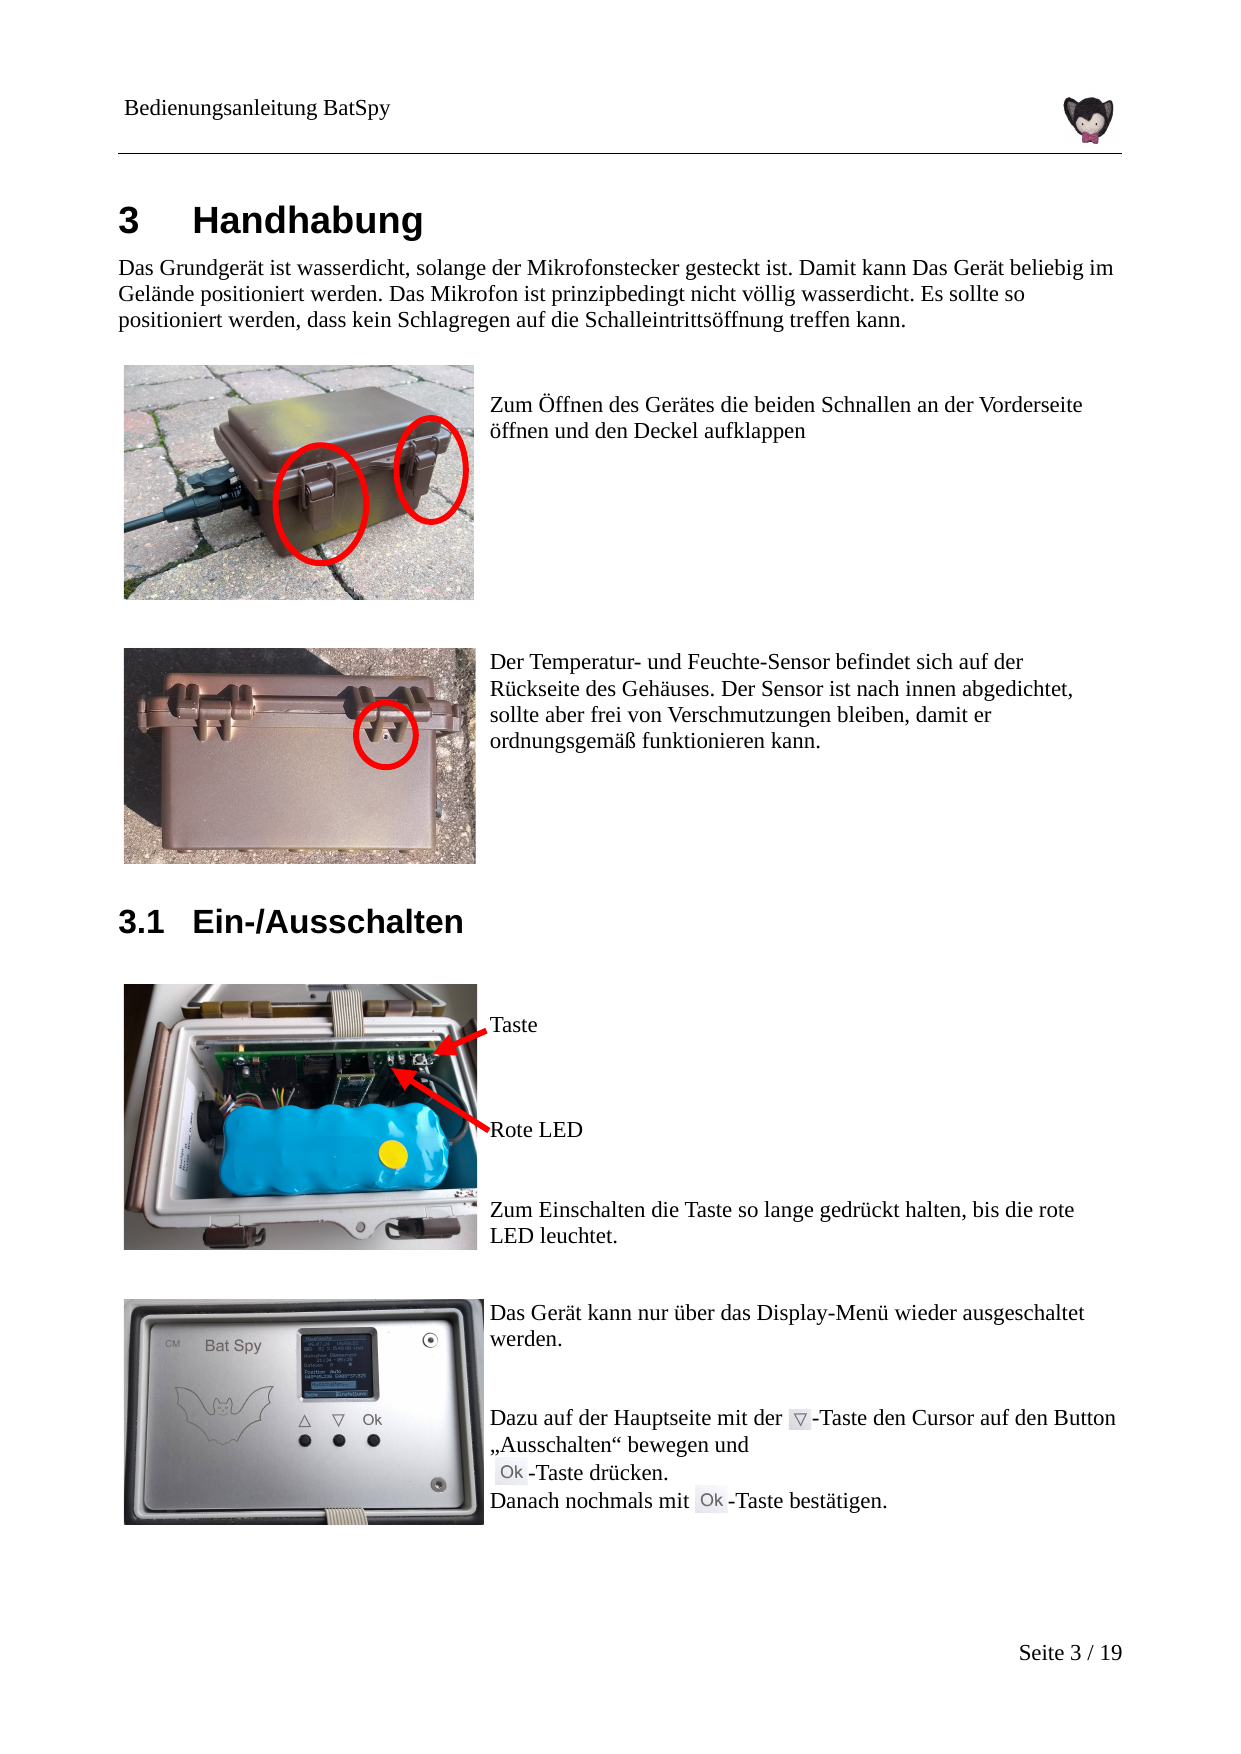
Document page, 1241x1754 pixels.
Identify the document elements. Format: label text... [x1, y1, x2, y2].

subtitle Handhabung [118, 198, 1122, 241]
table_header Taste Rote LED Zum Einschalten die Taste so lange gedrückt halten, bis die rote LED leuchtet. [484, 979, 1123, 1256]
picture [449, 1119, 478, 1164]
table_cell [118, 643, 484, 869]
table_cell [484, 605, 1123, 643]
table_cell Der Temperatur- und Feuchte-Sensor befindet sich auf der Rückseite des Gehäuses. Der Sensor ist nach innen abgedichtet, sollte aber frei von Verschmutzungen bleiben, damit er ordnungsgemäß funktionieren kann. [484, 643, 1123, 869]
subtitle Ein-/Ausschalten [118, 902, 1122, 940]
table_header [478, 1036, 484, 1123]
picture [1061, 90, 1119, 149]
table_cell [118, 1293, 484, 1530]
picture [389, 1122, 403, 1137]
picture [425, 1174, 432, 1182]
table_cell [484, 1256, 1123, 1293]
text Das Grundgerät ist wasserdicht, solange der Mikrofonstecker gesteckt ist. Damit kann Das Gerät beliebig im Gelände positioniert werden. Das Mikrofon ist prinzipbedingt nicht völlig wasserdicht. Es sollte so positioniert werden, dass kein Schlagregen auf die Schalleintrittsöffnung treffen kann. [118, 254, 1122, 333]
table_cell [118, 605, 484, 643]
table_header [118, 979, 484, 1256]
table_header Zum Öffnen des Gerätes die beiden Schnallen an der Vorderseite öffnen und den Deckel aufklappen [484, 359, 1123, 605]
table_header [118, 359, 484, 605]
picture [310, 1379, 399, 1441]
table_cell [118, 1256, 484, 1293]
picture [457, 1149, 478, 1184]
picture [123, 648, 476, 864]
picture [379, 1141, 407, 1173]
table_cell Das Gerät kann nur über das Display-Menü wieder ausgeschaltet werden. Dazu auf der Hauptseite mit der -Taste den Cursor auf den Button „Ausschalten“ bewegen und -Taste drücken. Danach nochmals mit -Taste bestätigen. [484, 1293, 1123, 1530]
picture [123, 984, 478, 1250]
